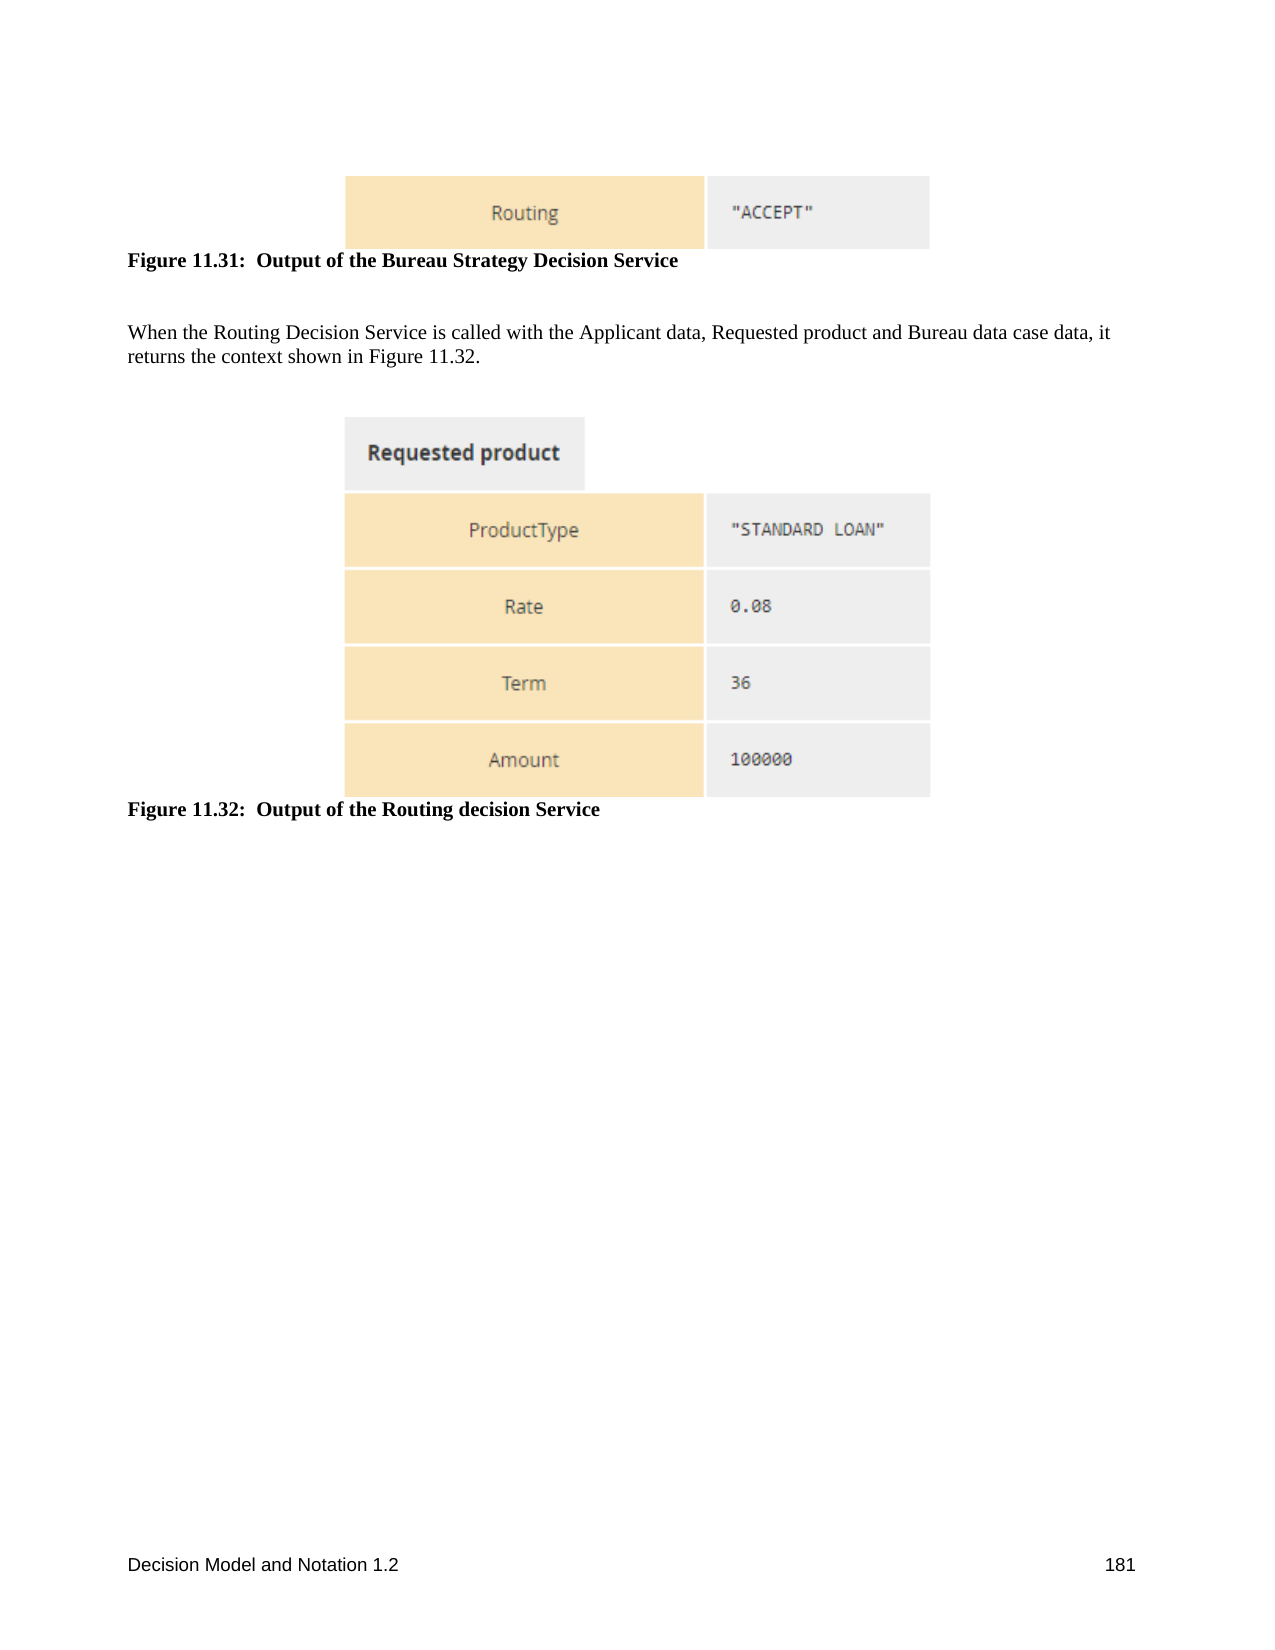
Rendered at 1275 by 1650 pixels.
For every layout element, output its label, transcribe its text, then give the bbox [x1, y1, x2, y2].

picture [344, 417, 931, 797]
text Figure 11.31: Output of the Bureau Strategy Decision Service [127, 249, 1147, 272]
text Figure 11.32: Output of the Routing decision Service [127, 797, 1147, 821]
picture [345, 176, 930, 249]
text When the Routing Decision Service is called with the Applicant data, Requested product and Bureau data case data, it returns the context shown in Figure 11.32. [127, 320, 1147, 368]
